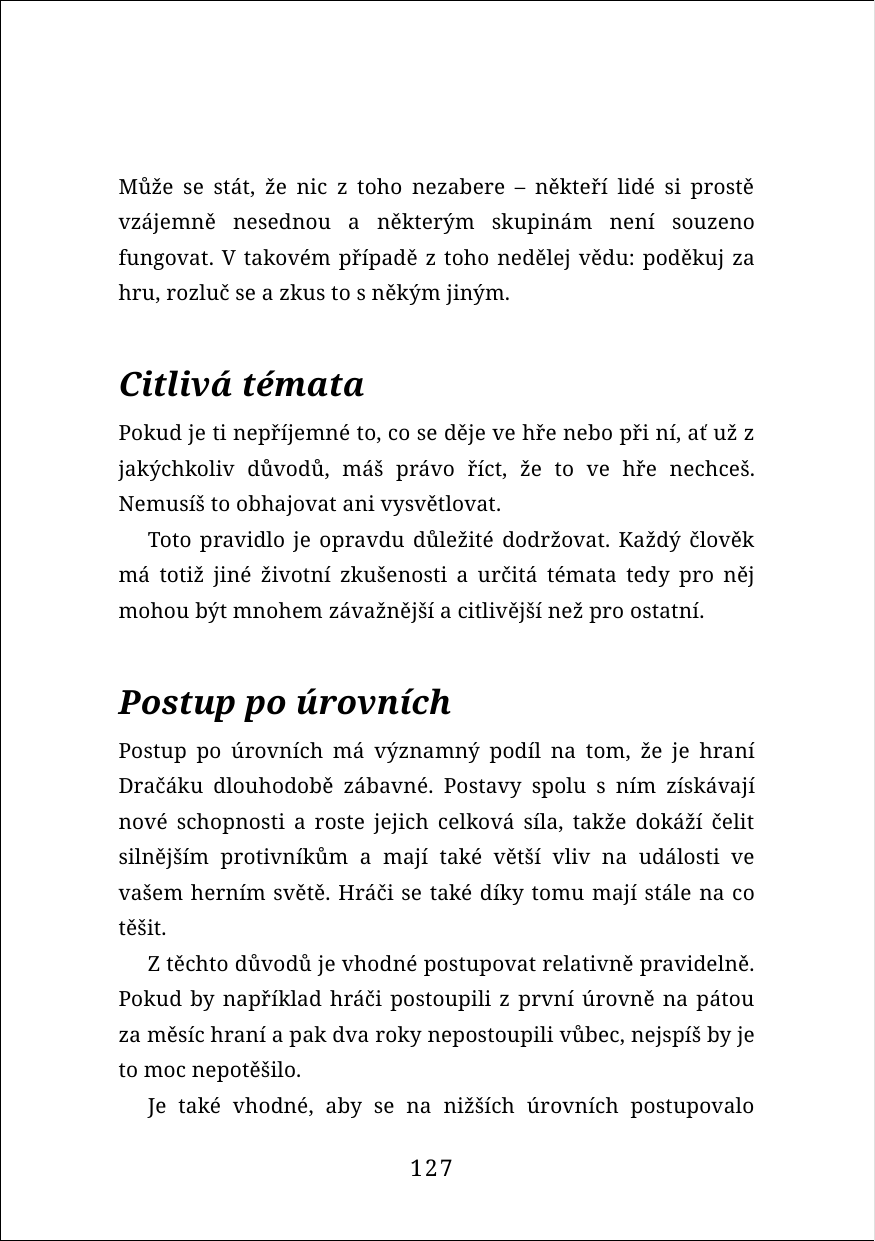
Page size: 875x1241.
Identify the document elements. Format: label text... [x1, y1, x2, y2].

text Může se stát, že nic z toho nezabere – někteří lidé si prostě vzájemně nesednou a některým skupinám není souzeno fungovat. V takovém případě z toho nedělej vědu: poděkuj za hru, rozluč se a zkus to s někým jiným. [118, 172, 756, 307]
text Postup po úrovních má významný podíl na tom, že je hraní Dračáku dlouhodobě zábavné. Postavy spolu s ním získávají nové schopnosti a roste jejich celková síla, takže dokáží čelit silnějším protivníkům a mají také větší vliv na události ve vašem herním světě. Hráči se také díky tomu mají stále na co těšit. Z těchto důvodů je vhodné postupovat relativně pravidelně. Pokud by například hráči postoupili z první úrovně na pátou za měsíc hraní a pak dva roky nepostoupili vůbec, nejspíš by je to moc nepotěšilo. Je také vhodné, aby se na nižších úrovních postupovalo [118, 736, 756, 1119]
text Pokud je ti nepříjemné to, co se děje ve hře nebo při ní, ať už z jakýchkoliv důvodů, máš právo říct, že to ve hře nechceš. Nemusíš to obhajovat ani vysvětlovat. Toto pravidlo je opravdu důležité dodržovat. Každý člověk má totiž jiné životní zkušenosti a určitá témata tedy pro něj mohou být mnohem závažnější a citlivější než pro ostatní. [118, 418, 756, 624]
subtitle Citlivá témata [118, 361, 756, 407]
subtitle Postup po úrovních [118, 679, 756, 724]
